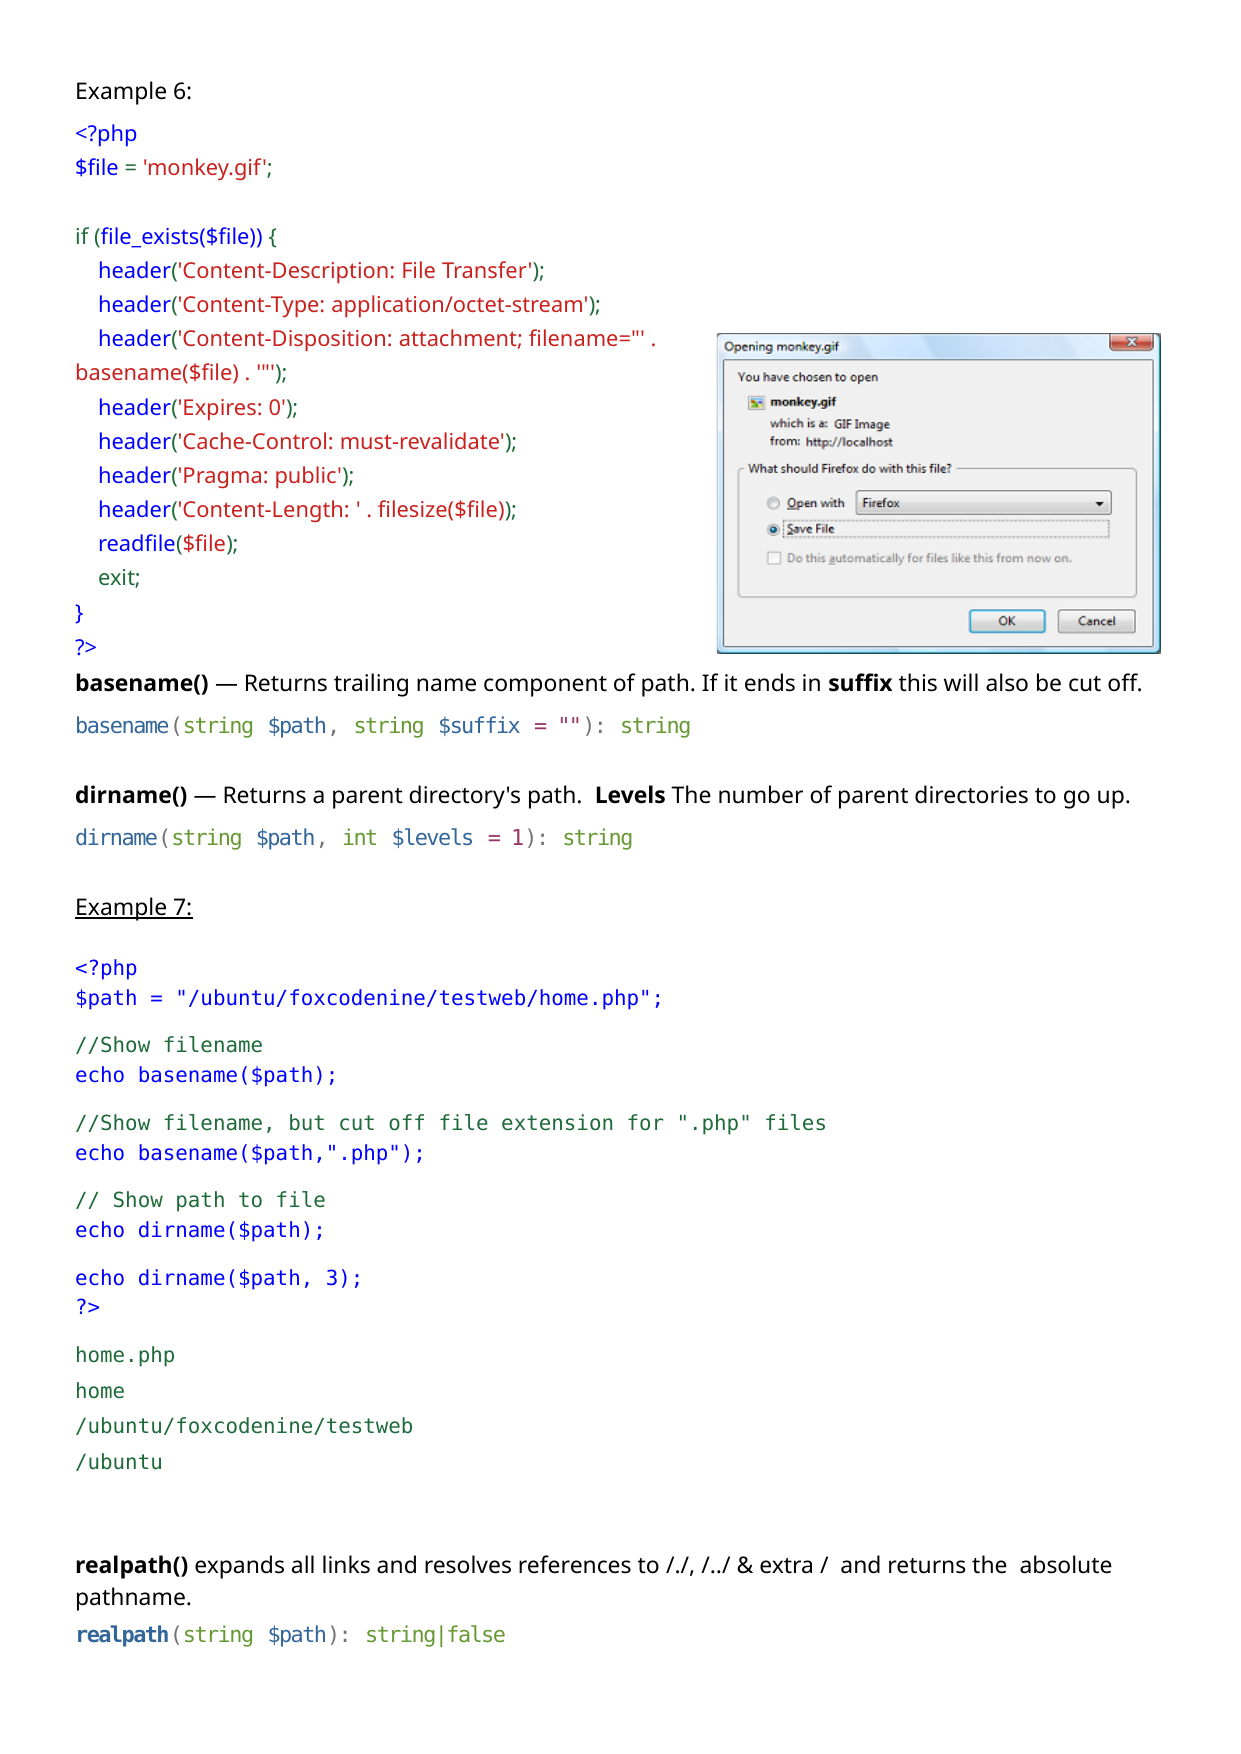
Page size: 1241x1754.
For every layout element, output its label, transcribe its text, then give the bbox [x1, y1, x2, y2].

text /ubuntu [75, 1445, 1166, 1474]
text /ubuntu/foxcodenine/testweb [75, 1409, 1166, 1439]
text Example 7: [75, 891, 1166, 922]
text basename() — Returns trailing name component of path. If it ends in suffix this will also be cut off. [75, 667, 1166, 698]
text dirname(string $path, int $levels = 1): string [75, 825, 1166, 851]
text basename(string $path, string $suffix = ""): string [75, 713, 1166, 739]
text dirname() — Returns a parent directory's path. Levels The number of parent directories to go up. [75, 779, 1166, 810]
text home [75, 1373, 1166, 1403]
text realpath(string $path): string|false [75, 1618, 1166, 1647]
text //Show filename [75, 1028, 1166, 1058]
text echo basename($path); [75, 1058, 1166, 1087]
text <?php $file = 'monkey.gif'; if (file_exists($file)) { header('Content-Description: File Transfer'); header('Content-Type: application/octet-stream'); header('Content-Disposition: attachment; filename="' . basename($file) . '"'); header('Expires: 0'); header('Cache-Control: must-revalidate'); header('Pragma: public'); header('Content-Length: ' . filesize($file)); readfile($file); exit; [75, 118, 1166, 333]
text realpath() expands all links and resolves references to /./, /../ & extra / and returns the absolute pathname. [75, 1549, 1166, 1612]
text // Show path to file [75, 1183, 1166, 1212]
picture [716, 333, 1161, 654]
text echo dirname($path); [75, 1212, 1166, 1242]
text echo dirname($path, 3); [75, 1260, 1166, 1290]
text ?> [75, 1290, 1166, 1319]
text //Show filename, but cut off file extension for ".php" files [75, 1105, 1166, 1135]
text home.php [75, 1338, 1166, 1367]
text } ?> [75, 597, 1166, 662]
text <?php [75, 956, 1166, 980]
text Example 6: [75, 75, 1166, 106]
text echo basename($path,".php"); [75, 1135, 1166, 1165]
text $path = "/ubuntu/foxcodenine/testweb/home.php"; [75, 980, 1166, 1010]
